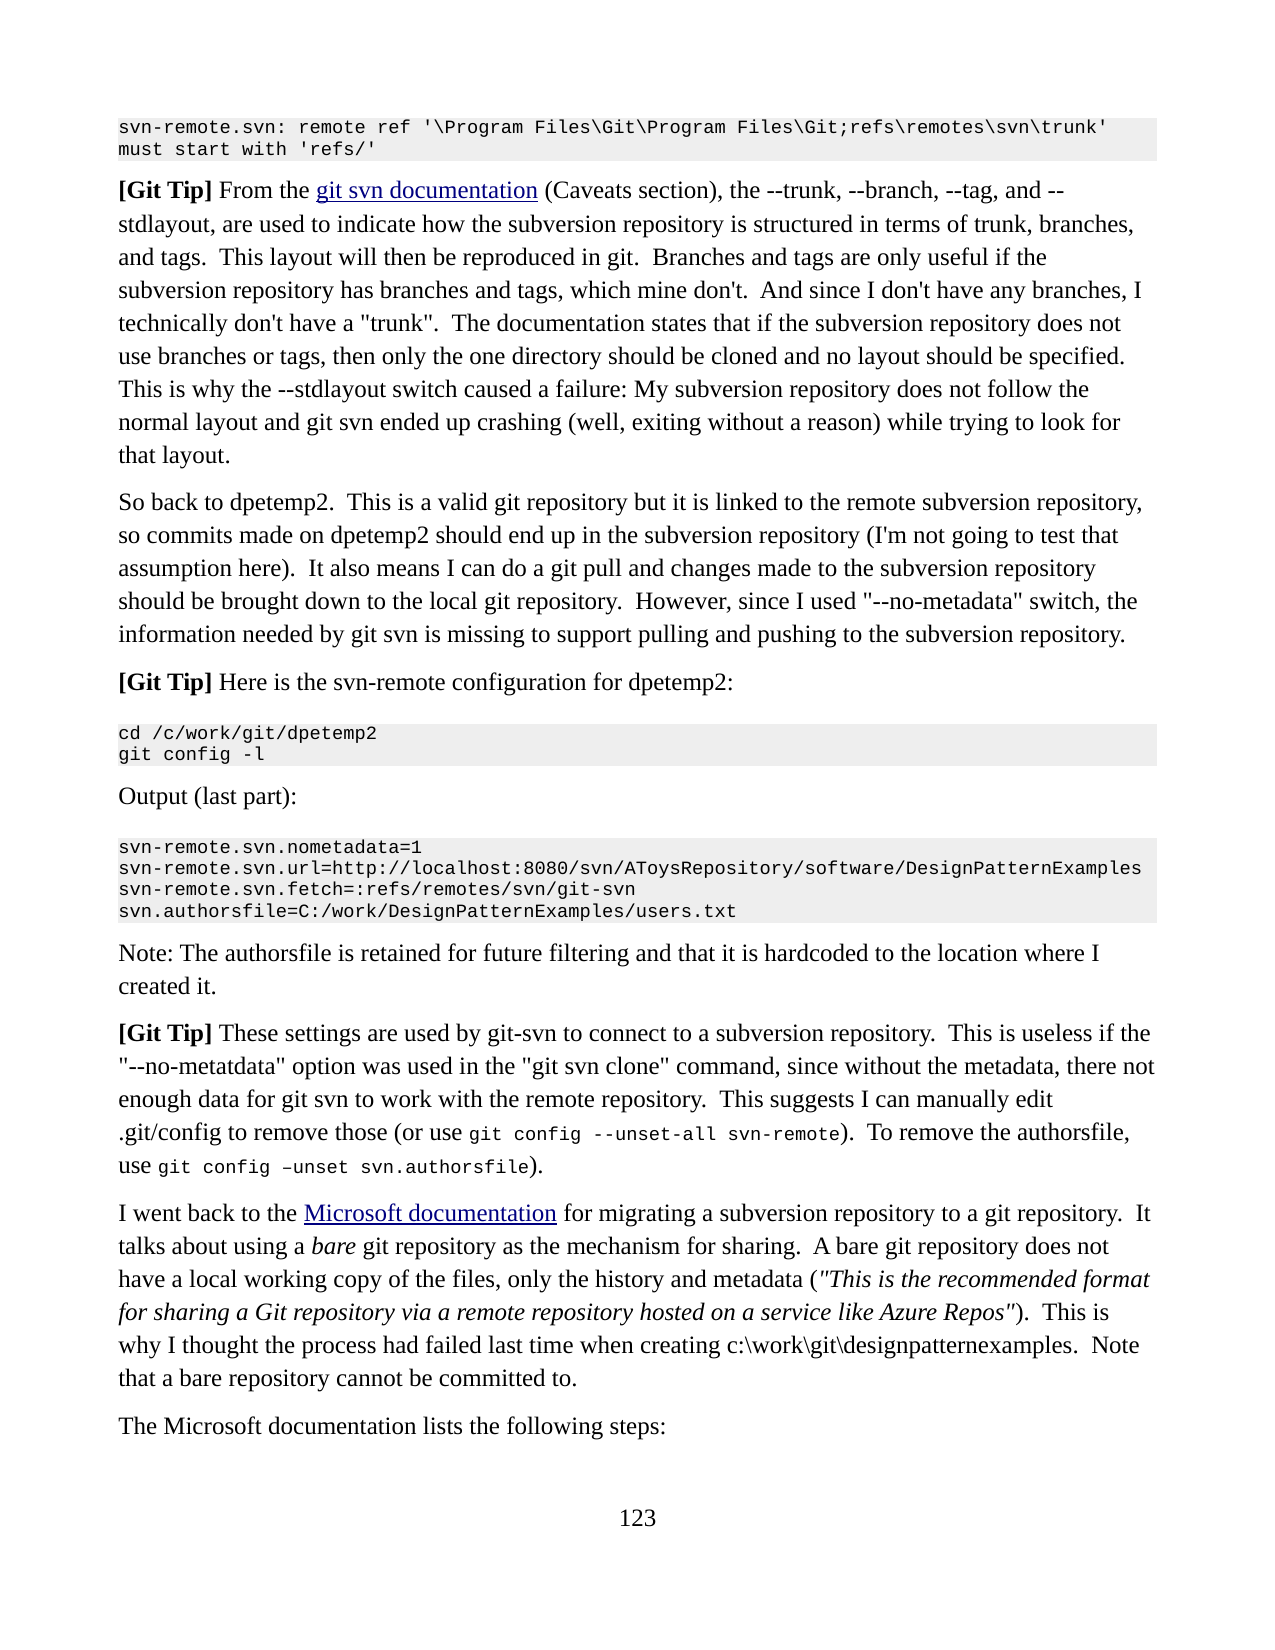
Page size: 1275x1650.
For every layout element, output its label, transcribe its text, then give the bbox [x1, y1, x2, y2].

text I went back to the Microsoft documentation for migrating a subversion repository to a git repository. It talks about using a bare git repository as the mechanism for sharing. A bare git repository does not have a local working copy of the files, only the history and metadata ("This is the recommended format for sharing a Git repository via a remote repository hosted on a service like Azure Repos"). This is why I thought the process had failed last time when creating c:\work\git\designpatternexamples. Note that a bare repository cannot be committed to. [118, 1198, 1157, 1392]
text svn-remote.svn.fetch=:refs/remotes/svn/git-svn [118, 880, 1157, 901]
text git config -l [118, 745, 1157, 766]
text svn-remote.svn: remote ref '\Program Files\Git\Program Files\Git;refs\remotes\svn\trunk' must start with 'refs/' [118, 118, 1157, 161]
text cd /c/work/git/dpetemp2 [118, 724, 1157, 745]
text svn.authorsfile=C:/work/DesignPatternExamples/users.txt [118, 901, 1157, 923]
text [Git Tip] From the git svn documentation (Caveats section), the --trunk, --branch, --tag, and --stdlayout, are used to indicate how the subversion repository is structured in terms of trunk, branches, and tags. This layout will then be reproduced in git. Branches and tags are only useful if the subversion repository has branches and tags, which mine don't. And since I don't have any branches, I technically don't have a "trunk". The documentation states that if the subversion repository does not use branches or tags, then only the one directory should be cloned and no layout should be specified. This is why the --stdlayout switch caused a failure: My subversion repository does not follow the normal layout and git svn ended up crashing (well, exiting without a reason) while trying to look for that layout. [118, 176, 1157, 468]
text Note: The authorsfile is retained for future filtering and that it is hardcoded to the location where I created it. [118, 938, 1157, 999]
text svn-remote.svn.url=http://localhost:8080/svn/AToysRepository/software/DesignPatternExamples [118, 859, 1157, 880]
text svn-remote.svn.nometadata=1 [118, 838, 1157, 859]
text Output (last part): [118, 781, 1157, 810]
text The Microsoft documentation lists the following steps: [118, 1411, 1157, 1440]
text [Git Tip] These settings are used by git-svn to connect to a subversion repository. This is useless if the "--no-metatdata" option was used in the "git svn clone" command, since without the metadata, there not enough data for git svn to work with the remote repository. This suggests I can manually edit .git/config to remove those (or use git config --unset-all svn-remote). To remove the authorsfile, use git config –unset svn.authorsfile). [118, 1018, 1157, 1179]
text [Git Tip] Here is the svn-remote configuration for dpetemp2: [118, 667, 1157, 696]
text So back to dpetemp2. This is a valid git repository but it is linked to the remote subversion repository, so commits made on dpetemp2 should end up in the subversion repository (I'm not going to test that assumption here). It also means I can do a git pull and changes made to the subversion repository should be brought down to the local git repository. However, since I used "--no-metadata" switch, the information needed by git svn is missing to support pulling and pushing to the subversion repository. [118, 487, 1157, 648]
